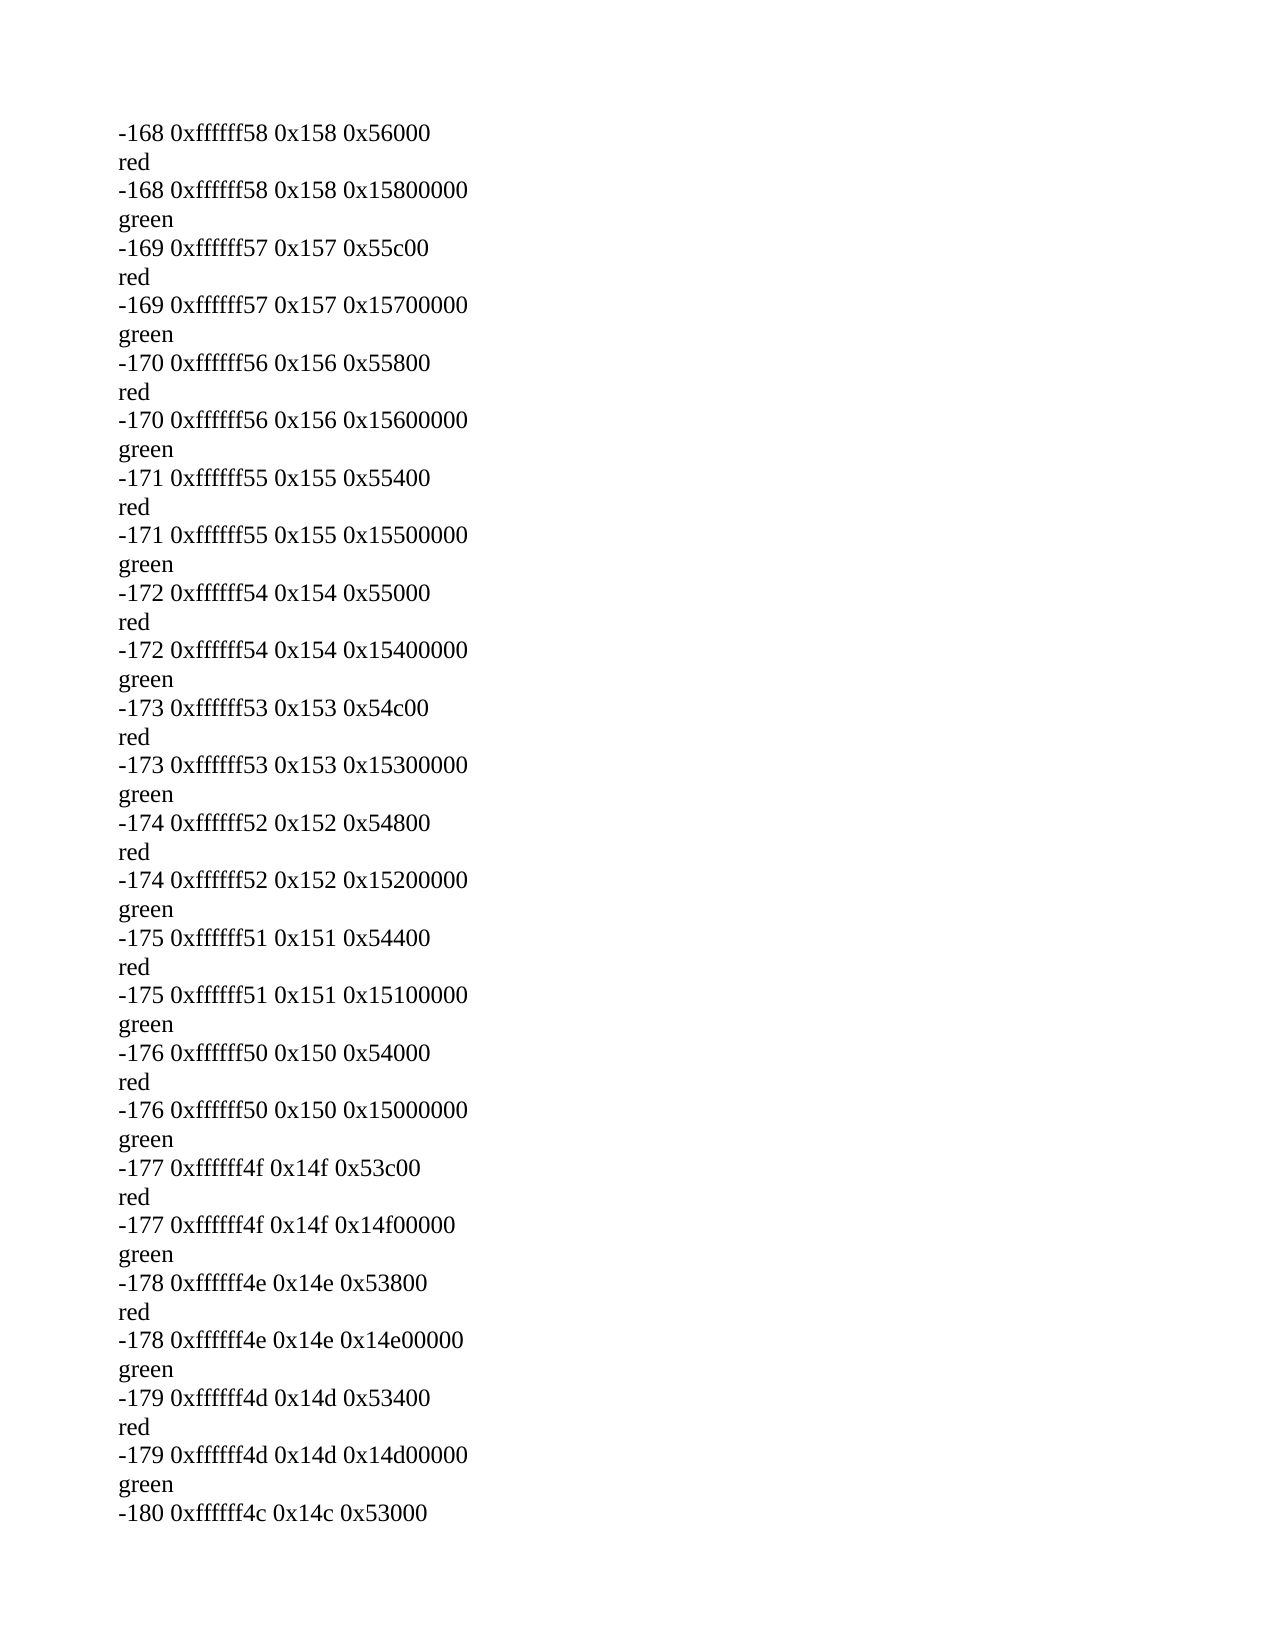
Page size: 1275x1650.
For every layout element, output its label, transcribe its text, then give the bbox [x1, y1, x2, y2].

text -175 0xffffff51 0x151 0x54400 [118, 923, 1157, 952]
text -169 0xffffff57 0x157 0x15700000 [118, 291, 1157, 319]
text red [118, 607, 1157, 636]
text green [118, 204, 1157, 233]
text -168 0xffffff58 0x158 0x15800000 [118, 176, 1157, 204]
text green [118, 1239, 1157, 1268]
text red [118, 492, 1157, 521]
text -169 0xffffff57 0x157 0x55c00 [118, 233, 1157, 262]
text red [118, 1297, 1157, 1326]
text green [118, 1354, 1157, 1383]
text -174 0xffffff52 0x152 0x15200000 [118, 866, 1157, 894]
text -172 0xffffff54 0x154 0x55000 [118, 578, 1157, 607]
text green [118, 1469, 1157, 1498]
text -172 0xffffff54 0x154 0x15400000 [118, 636, 1157, 664]
text -180 0xffffff4c 0x14c 0x53000 [118, 1498, 1157, 1527]
text -170 0xffffff56 0x156 0x15600000 [118, 406, 1157, 434]
text red [118, 837, 1157, 866]
text red [118, 377, 1157, 406]
text green [118, 1124, 1157, 1153]
text red [118, 147, 1157, 176]
text -174 0xffffff52 0x152 0x54800 [118, 808, 1157, 837]
text -178 0xffffff4e 0x14e 0x53800 [118, 1268, 1157, 1297]
text green [118, 549, 1157, 578]
text -178 0xffffff4e 0x14e 0x14e00000 [118, 1326, 1157, 1354]
text -179 0xffffff4d 0x14d 0x53400 [118, 1383, 1157, 1412]
text red [118, 952, 1157, 981]
text red [118, 1412, 1157, 1441]
text red [118, 262, 1157, 291]
text green [118, 894, 1157, 923]
text -171 0xffffff55 0x155 0x55400 [118, 463, 1157, 492]
text red [118, 1067, 1157, 1096]
text green [118, 779, 1157, 808]
text -173 0xffffff53 0x153 0x15300000 [118, 751, 1157, 779]
text -173 0xffffff53 0x153 0x54c00 [118, 693, 1157, 722]
text green [118, 1009, 1157, 1038]
text green [118, 434, 1157, 463]
text -177 0xffffff4f 0x14f 0x53c00 [118, 1153, 1157, 1182]
text -177 0xffffff4f 0x14f 0x14f00000 [118, 1211, 1157, 1239]
text -176 0xffffff50 0x150 0x54000 [118, 1038, 1157, 1067]
text green [118, 319, 1157, 348]
text -171 0xffffff55 0x155 0x15500000 [118, 521, 1157, 549]
text -176 0xffffff50 0x150 0x15000000 [118, 1096, 1157, 1124]
text red [118, 1182, 1157, 1211]
text -168 0xffffff58 0x158 0x56000 [118, 118, 1157, 147]
text -179 0xffffff4d 0x14d 0x14d00000 [118, 1441, 1157, 1469]
text -170 0xffffff56 0x156 0x55800 [118, 348, 1157, 377]
text red [118, 722, 1157, 751]
text -175 0xffffff51 0x151 0x15100000 [118, 981, 1157, 1009]
text green [118, 664, 1157, 693]
